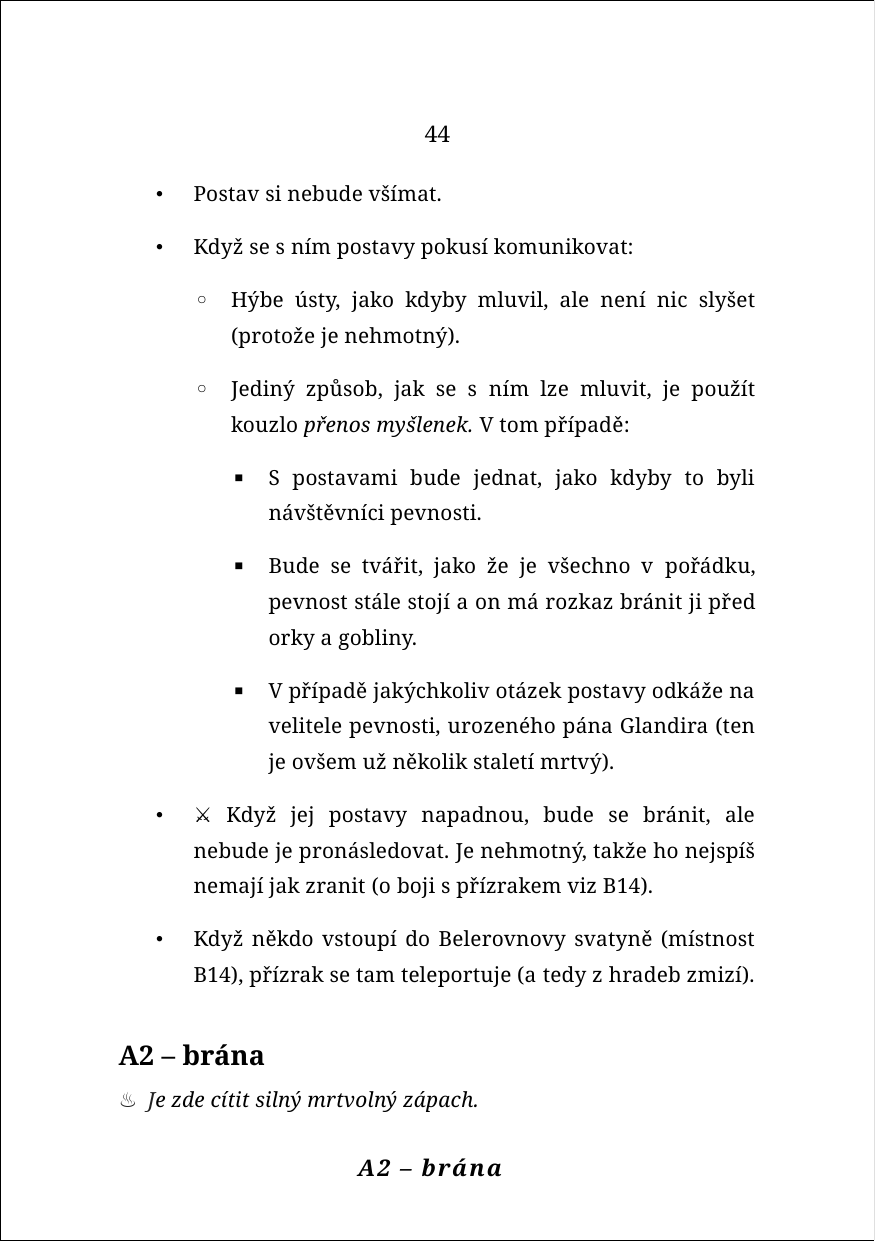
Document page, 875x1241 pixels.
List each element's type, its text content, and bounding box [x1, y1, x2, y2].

list Hýbe ústy, jako kdyby mluvil, ale není nic slyšet (protože je nehmotný). [193, 285, 756, 349]
list Postav si nebude všímat. [156, 179, 756, 207]
list ⚔ Když jej postavy napadnou, bude se bránit, ale nebude je pronásledovat. Je nehmotný, takže ho nejspíš nemají jak zranit (o⁠ boji s⁠ přízrakem viz B14). [156, 800, 756, 900]
list S⁠ postavami bude jednat, jako kdyby to byli návštěvníci pevnosti. [231, 463, 756, 527]
list Bude se tvářit, jako že je všechno v⁠ pořádku, pevnost stále stojí a⁠ on má rozkaz bránit ji před orky a⁠ gobliny. [231, 552, 756, 651]
list Když někdo vstoupí do Belerovnovy svatyně (místnost B14), přízrak se tam teleportuje (a⁠ tedy z⁠ hradeb zmizí). [156, 924, 756, 988]
list Jediný způsob, jak se s⁠ ním lze mluvit, je použít kouzlo přenos myšlenek. V⁠ tom případě: [193, 374, 756, 438]
subtitle A2 – brána [118, 1037, 756, 1074]
list Když se s⁠ ním postavy pokusí komunikovat: [156, 232, 756, 261]
list V⁠ případě jakýchkoliv otázek postavy odkáže na velitele pevnosti, urozeného pána Glandira (ten je ovšem už několik staletí mrtvý). [231, 676, 756, 775]
text ♨ Je zde cítit silný mrtvolný zápach. [118, 1086, 756, 1114]
